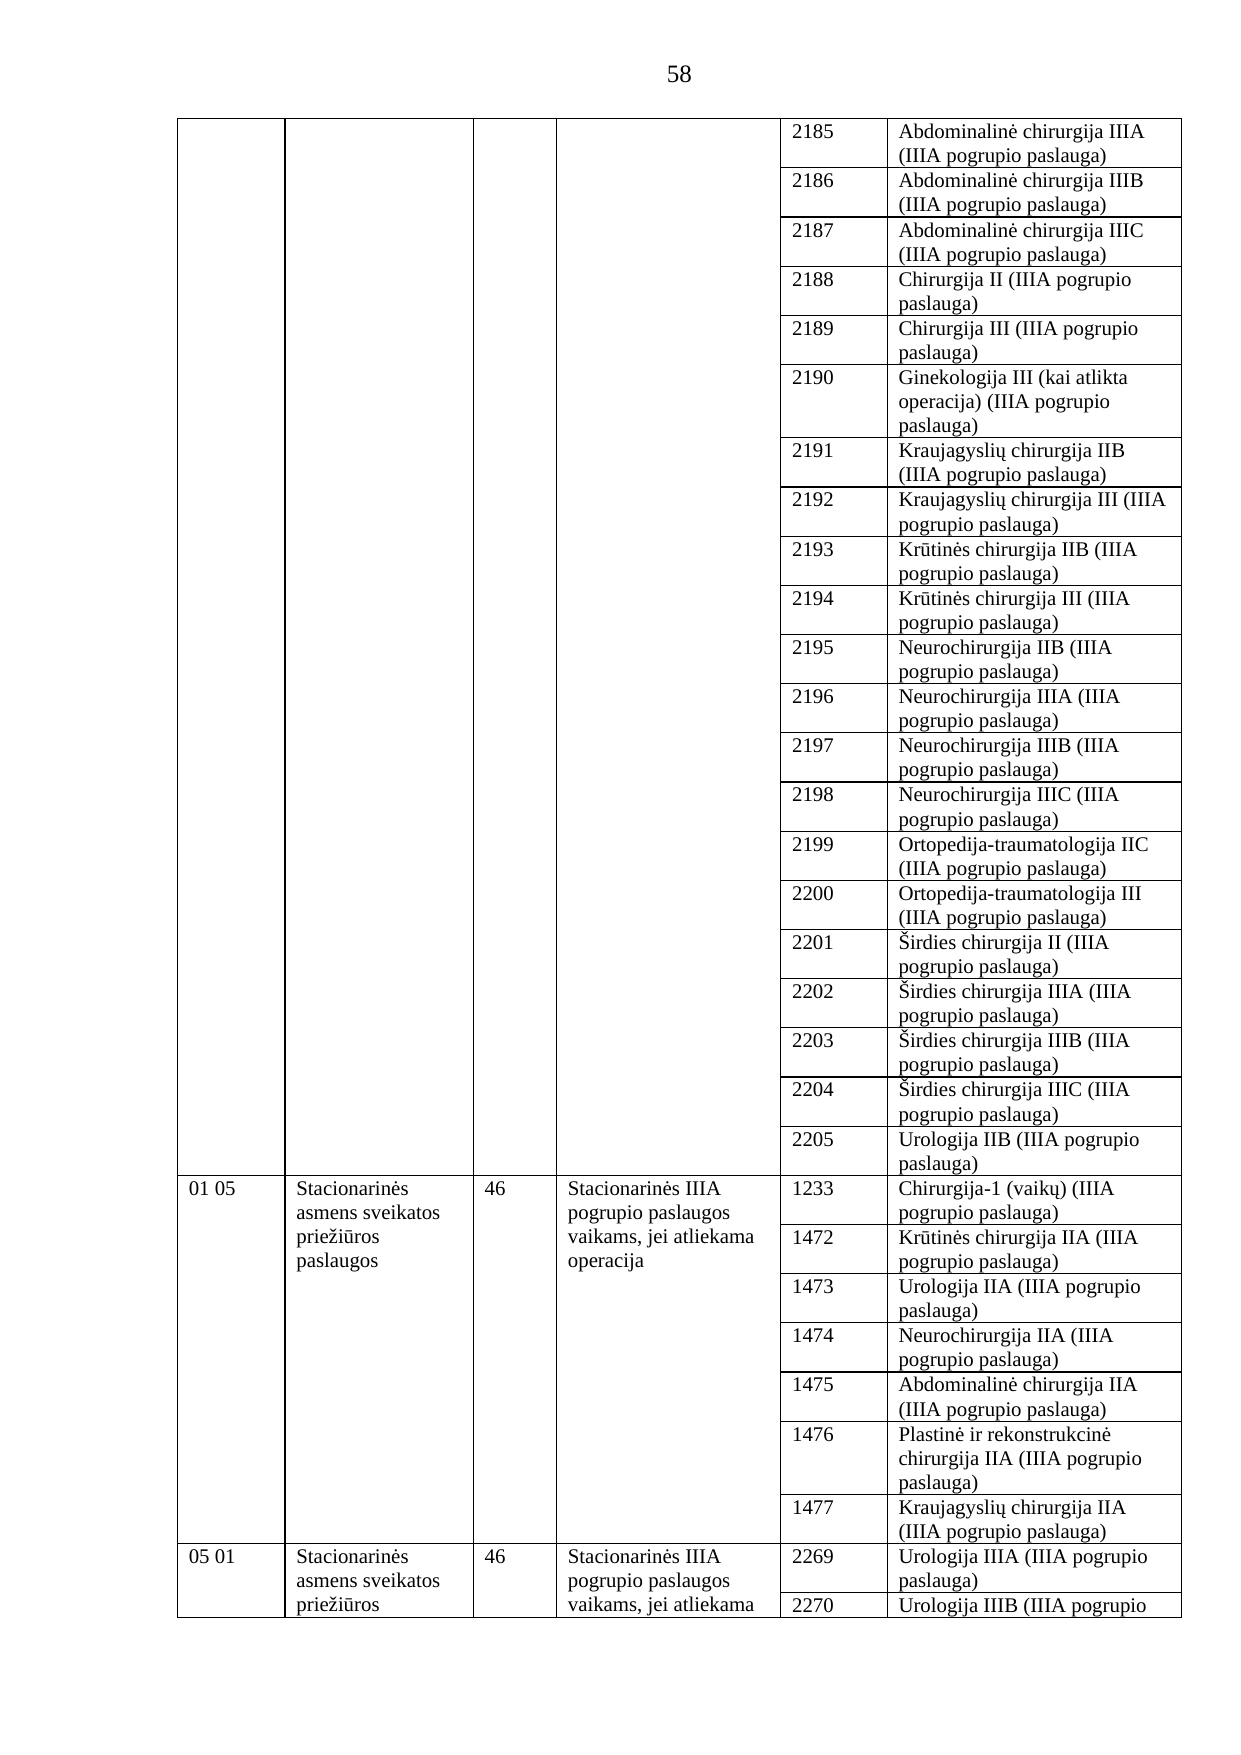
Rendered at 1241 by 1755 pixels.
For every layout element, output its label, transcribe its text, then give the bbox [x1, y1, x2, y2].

table_cell Kraujagyslių chirurgija IIA (IIIA pogrupio paslauga) [888, 1495, 1181, 1543]
table_cell 1476 [781, 1422, 887, 1494]
table_cell Neurochirurgija IIIC (IIIA pogrupio paslauga) [888, 783, 1181, 831]
table_cell 2190 [781, 365, 887, 437]
table_cell Širdies chirurgija IIIC (IIIA pogrupio paslauga) [888, 1078, 1181, 1126]
table_cell 01 05 [178, 1176, 284, 1543]
table_cell Krūtinės chirurgija IIB (IIIA pogrupio paslauga) [888, 537, 1181, 585]
table_cell 2205 [781, 1127, 887, 1175]
table_cell 46 [474, 1544, 556, 1617]
table_cell 2195 [781, 635, 887, 683]
table_cell Urologija IIA (IIIA pogrupio paslauga) [888, 1274, 1181, 1322]
table_cell Širdies chirurgija IIIB (IIIA pogrupio paslauga) [888, 1028, 1181, 1076]
table_cell Plastinė ir rekonstrukcinė chirurgija IIA (IIIA pogrupio paslauga) [888, 1422, 1181, 1494]
table_cell [474, 119, 556, 1175]
table_cell Abdominalinė chirurgija IIIC (IIIA pogrupio paslauga) [888, 218, 1181, 266]
table_cell Urologija IIB (IIIA pogrupio paslauga) [888, 1127, 1181, 1175]
table_cell 1477 [781, 1495, 887, 1543]
table_cell Stacionarinės IIIA pogrupio paslaugos vaikams, jei atliekama [557, 1544, 780, 1617]
table_cell 2196 [781, 684, 887, 732]
table_cell Abdominalinė chirurgija IIIA (IIIA pogrupio paslauga) [888, 119, 1181, 167]
table_cell Chirurgija II (IIIA pogrupio paslauga) [888, 267, 1181, 315]
table_cell 2194 [781, 586, 887, 634]
table_cell 2201 [781, 930, 887, 978]
table_cell Krūtinės chirurgija IIA (IIIA pogrupio paslauga) [888, 1225, 1181, 1273]
table_cell 1473 [781, 1274, 887, 1322]
table_cell Neurochirurgija IIIA (IIIA pogrupio paslauga) [888, 684, 1181, 732]
table_cell Stacionarinės asmens sveikatos priežiūros [286, 1544, 473, 1617]
table_cell Kraujagyslių chirurgija III (IIIA pogrupio paslauga) [888, 488, 1181, 536]
table_cell Chirurgija III (IIIA pogrupio paslauga) [888, 316, 1181, 364]
table_cell 2203 [781, 1028, 887, 1076]
table_cell [557, 119, 780, 1175]
table_cell 2204 [781, 1078, 887, 1126]
table_cell Krūtinės chirurgija III (IIIA pogrupio paslauga) [888, 586, 1181, 634]
table_cell Chirurgija-1 (vaikų) (IIIA pogrupio paslauga) [888, 1176, 1181, 1224]
table_cell 2188 [781, 267, 887, 315]
table_cell 1472 [781, 1225, 887, 1273]
table_cell 2192 [781, 488, 887, 536]
table_cell 2193 [781, 537, 887, 585]
table_cell Ortopedija-traumatologija III (IIIA pogrupio paslauga) [888, 881, 1181, 929]
table_cell 2185 [781, 119, 887, 167]
table_cell 2191 [781, 438, 887, 486]
table_cell 2187 [781, 218, 887, 266]
table_cell 2186 [781, 168, 887, 216]
table_cell Širdies chirurgija II (IIIA pogrupio paslauga) [888, 930, 1181, 978]
table_cell Kraujagyslių chirurgija IIB (IIIA pogrupio paslauga) [888, 438, 1181, 486]
table_cell 1474 [781, 1323, 887, 1371]
table_cell 05 01 [178, 1544, 284, 1617]
table_cell 2199 [781, 832, 887, 880]
table_cell 2200 [781, 881, 887, 929]
table_cell Abdominalinė chirurgija IIA (IIIA pogrupio paslauga) [888, 1373, 1181, 1421]
table_cell Abdominalinė chirurgija IIIB (IIIA pogrupio paslauga) [888, 168, 1181, 216]
table_cell 2189 [781, 316, 887, 364]
table_cell Neurochirurgija IIB (IIIA pogrupio paslauga) [888, 635, 1181, 683]
table_cell Neurochirurgija IIA (IIIA pogrupio paslauga) [888, 1323, 1181, 1371]
table_cell 2270 [781, 1593, 887, 1617]
table_cell Ginekologija III (kai atlikta operacija) (IIIA pogrupio paslauga) [888, 365, 1181, 437]
table_cell Stacionarinės IIIA pogrupio paslaugos vaikams, jei atliekama operacija [557, 1176, 780, 1543]
table_cell [178, 119, 284, 1175]
table_cell 2197 [781, 733, 887, 781]
table_cell 2202 [781, 979, 887, 1027]
table_cell 1233 [781, 1176, 887, 1224]
table_cell Stacionarinės asmens sveikatos priežiūros paslaugos [286, 1176, 473, 1543]
table_cell 2269 [781, 1544, 887, 1592]
table_cell Širdies chirurgija IIIA (IIIA pogrupio paslauga) [888, 979, 1181, 1027]
table_cell Ortopedija-traumatologija IIC (IIIA pogrupio paslauga) [888, 832, 1181, 880]
table_cell 46 [474, 1176, 556, 1543]
table_cell Urologija IIIB (IIIA pogrupio [888, 1593, 1181, 1617]
table_cell [286, 119, 473, 1175]
table_cell 2198 [781, 783, 887, 831]
table_cell 1475 [781, 1373, 887, 1421]
table_cell Neurochirurgija IIIB (IIIA pogrupio paslauga) [888, 733, 1181, 781]
table_cell Urologija IIIA (IIIA pogrupio paslauga) [888, 1544, 1181, 1592]
